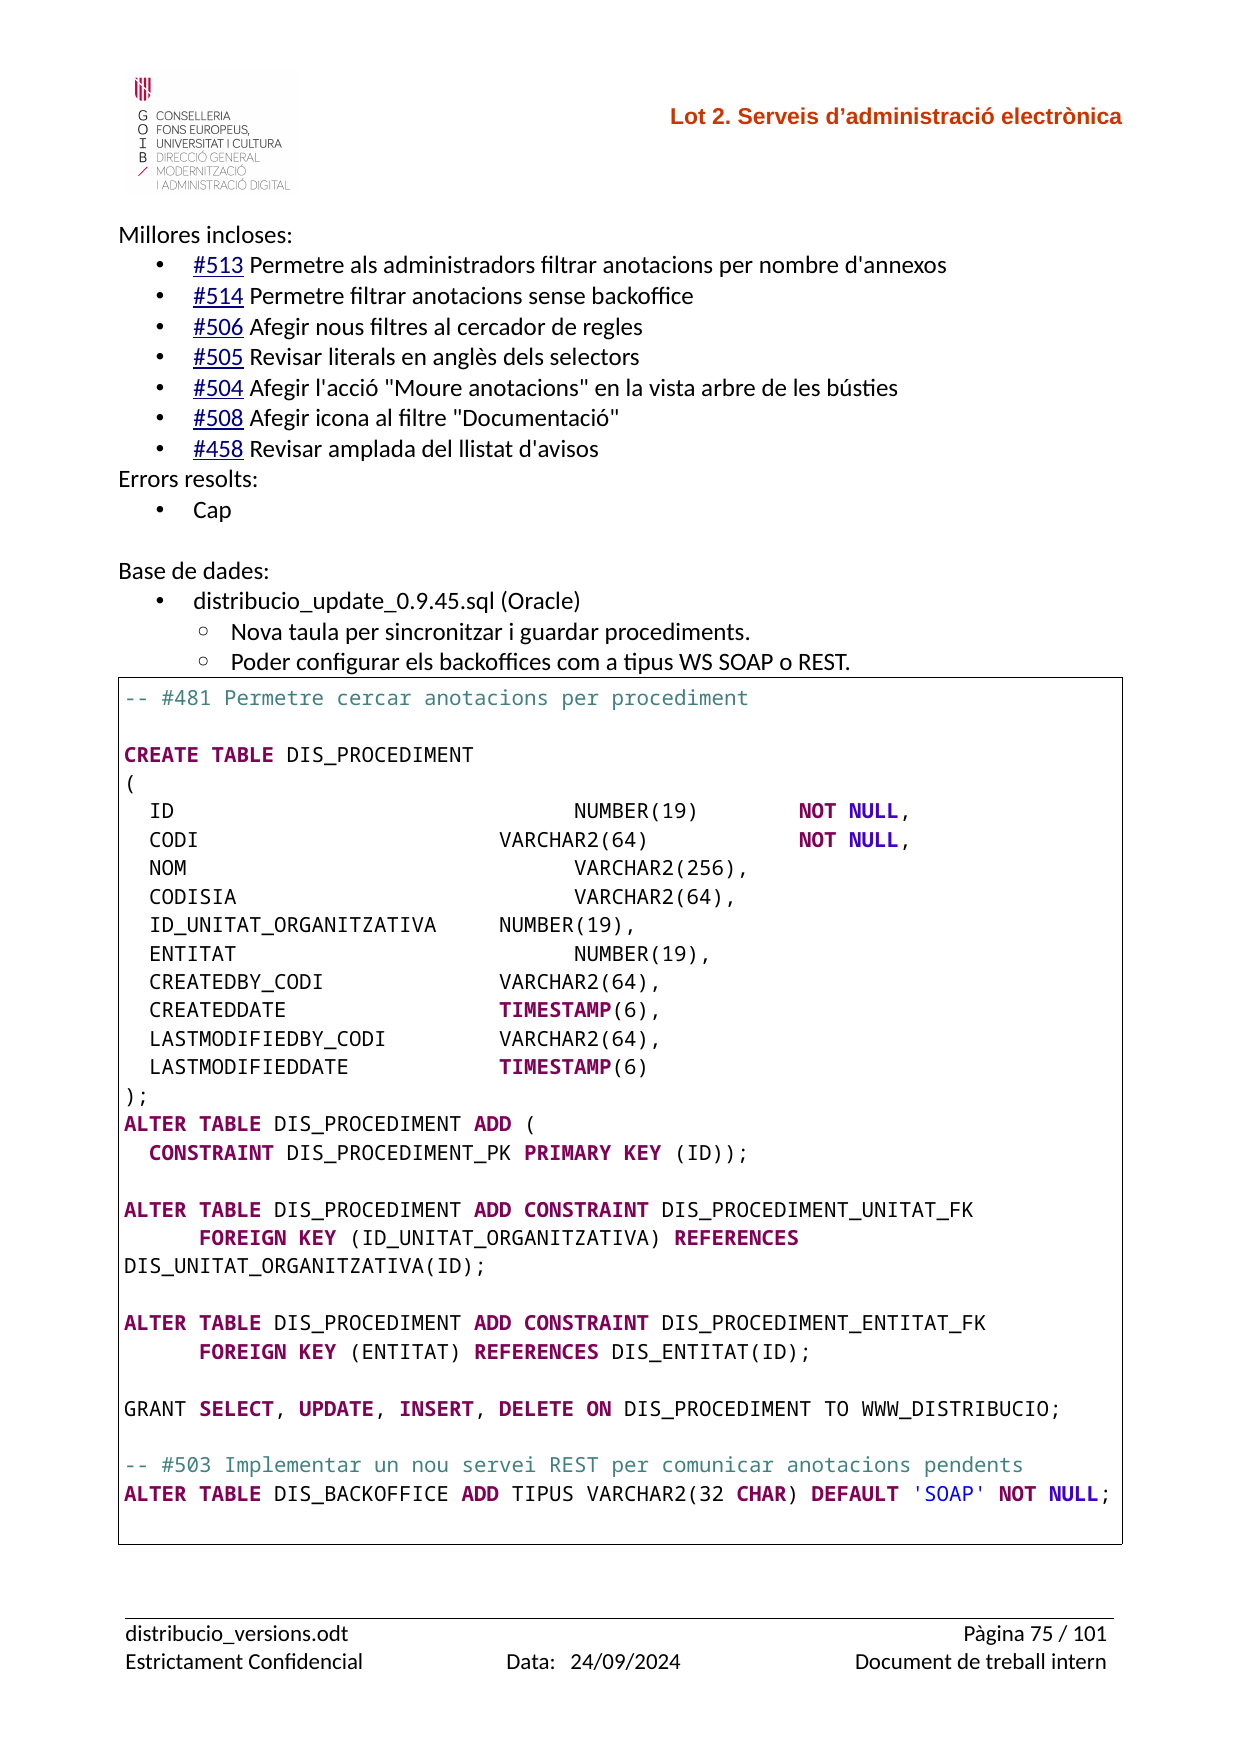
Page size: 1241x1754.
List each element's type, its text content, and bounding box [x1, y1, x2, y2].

list #513 Permetre als administradors filtrar anotacions per nombre d'annexos [156, 250, 1122, 280]
list #506 Afegir nous filtres al cercador de regles [156, 311, 1122, 341]
text Errors resolts: [118, 463, 1122, 494]
text Base de dades: [118, 555, 1122, 585]
text Millores incloses: [118, 219, 1122, 250]
list Nova taula per sincronitzar i guardar procediments. [193, 616, 1122, 646]
list Poder configurar els backoffices com a tipus WS SOAP o REST. [193, 646, 1122, 677]
list #458 Revisar amplada del llistat d'avisos [156, 433, 1122, 463]
list #505 Revisar literals en anglès dels selectors [156, 341, 1122, 372]
table_header -- #481 Permetre cercar anotacions per procediment CREATE TABLE DIS_PROCEDIMENT ( ID NUMBER(19) NOT NULL, CODI VARCHAR2(64) NOT NULL, NOM VARCHAR2(256), CODISIA VARCHAR2(64), ID_UNITAT_ORGANITZATIVA NUMBER(19), ENTITAT NUMBER(19), CREATEDBY_CODI VARCHAR2(64), CREATEDDATE TIMESTAMP(6), LASTMODIFIEDBY_CODI VARCHAR2(64), LASTMODIFIEDDATE TIMESTAMP(6) ); ALTER TABLE DIS_PROCEDIMENT ADD ( CONSTRAINT DIS_PROCEDIMENT_PK PRIMARY KEY (ID)); ALTER TABLE DIS_PROCEDIMENT ADD CONSTRAINT DIS_PROCEDIMENT_UNITAT_FK FOREIGN KEY (ID_UNITAT_ORGANITZATIVA) REFERENCES DIS_UNITAT_ORGANITZATIVA(ID); ALTER TABLE DIS_PROCEDIMENT ADD CONSTRAINT DIS_PROCEDIMENT_ENTITAT_FK FOREIGN KEY (ENTITAT) REFERENCES DIS_ENTITAT(ID); GRANT SELECT, UPDATE, INSERT, DELETE ON DIS_PROCEDIMENT TO WWW_DISTRIBUCIO; -- #503 Implementar un nou servei REST per comunicar anotacions pendents ALTER TABLE DIS_BACKOFFICE ADD TIPUS VARCHAR2(32 CHAR) DEFAULT 'SOAP' NOT NULL; [119, 678, 1122, 1544]
list #504 Afegir l'acció "Moure anotacions" en la vista arbre de les bústies [156, 372, 1122, 402]
list Cap [156, 494, 1122, 524]
list #508 Afegir icona al filtre "Documentació" [156, 402, 1122, 433]
list distribucio_update_0.9.45.sql (Oracle) [156, 585, 1122, 616]
list #514 Permetre filtrar anotacions sense backoffice [156, 280, 1122, 311]
picture [126, 70, 299, 197]
